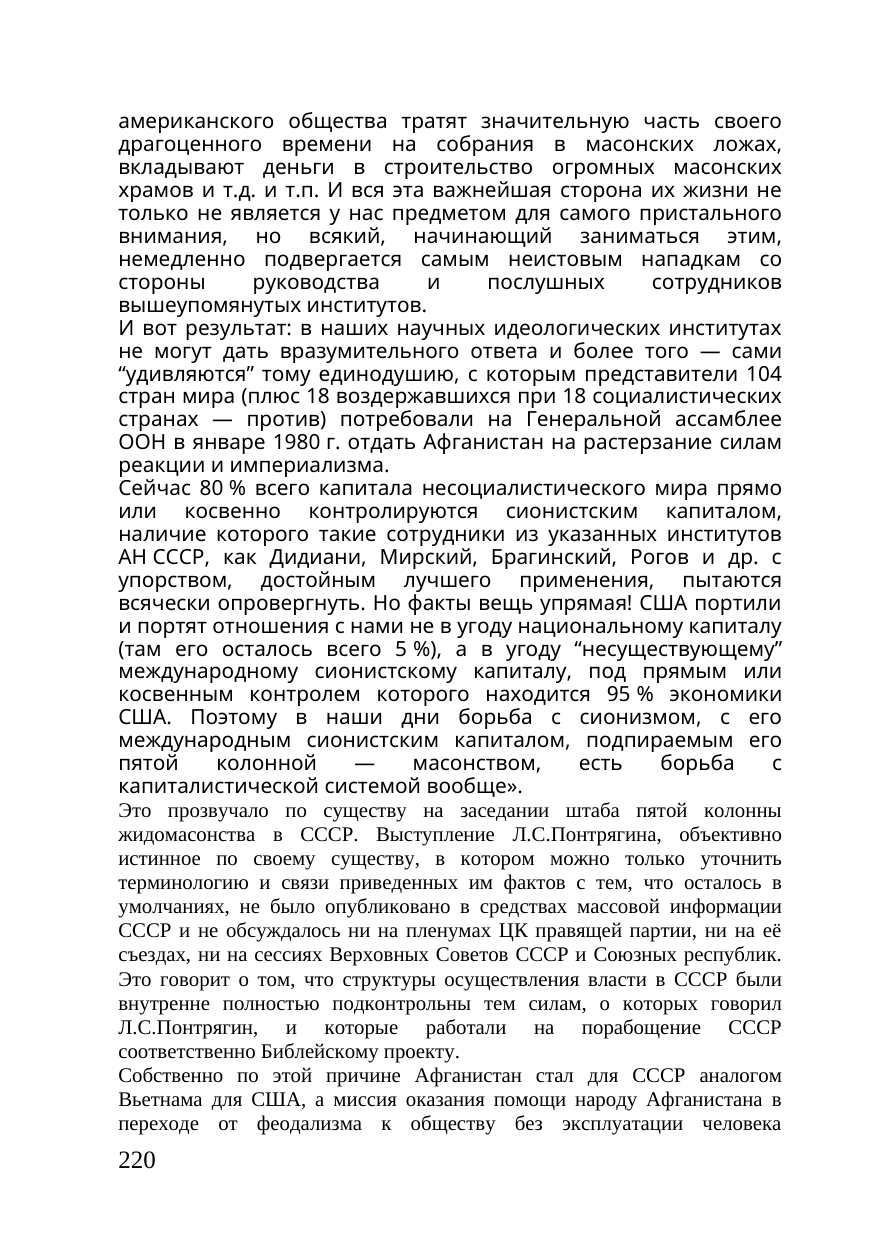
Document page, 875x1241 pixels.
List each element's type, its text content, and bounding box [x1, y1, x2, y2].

text американского общества тратят значительную часть своего драгоценного времени на собрания в масонских ложах, вкладывают деньги в строительство огромных масонских храмов и т.д. и т.п. И вся эта важнейшая сторона их жизни не только не является у нас предметом для самого пристального внимания, но всякий, начинающий заниматься этим, немедленно подвергается самым неистовым нападкам со стороны руководства и послушных сотрудников вышеупомянутых институтов. [118, 111, 783, 317]
text Сейчас 80 % всего капитала несоциалистического мира прямо или косвенно контролируются сионистским капиталом, наличие которого такие сотрудники из указанных институтов АН СССР, как Дидиани, Мирский, Брагинский, Рогов и др. с упорством, достойным лучшего применения, пытаются всячески опровергнуть. Но факты вещь упрямая! США портили и портят отношения с нами не в угоду национальному капиталу (там его осталось всего 5 %), а в угоду “несуществующему” международному сионистскому капиталу, под прямым или косвенным контролем которого находится 95 % экономики США. Поэтому в наши дни борьба с сионизмом, с его международным сионистским капиталом, подпираемым его пятой колонной — масонством, есть борьба с капиталистической системой вообще». [118, 477, 783, 798]
text И вот результат: в наших научных идеологических институтах не могут дать вразумительного ответа и более того — сами “удивляются” тому единодушию, с которым представители 104 стран мира (плюс 18 воздержавшихся при 18 социалистических странах — против) потребовали на Генеральной ассамблее ООН в январе 1980 г. отдать Афганистан на растерзание силам реакции и империализма. [118, 317, 783, 477]
text Это прозвучало по существу на заседании штаба пятой колонны жидомасонства в СССР. Выступление Л.С.Понтрягина, объективно истинное по своему существу, в котором можно только уточнить терминологию и связи приведенных им фактов с тем, что осталось в умолчаниях, не было опубликовано в средствах массовой информации СССР и не обсуждалось ни на пленумах ЦК правящей партии, ни на её съездах, ни на сессиях Верховных Советов СССР и Союзных республик. Это говорит о том, что структуры осуществления власти в СССР были внутренне полностью подконтрольны тем силам, о которых говорил Л.С.Понтрягин, и которые работали на порабощение СССР соответственно Библейскому проекту. [118, 798, 783, 1063]
text Собственно по этой причине Афганистан стал для СССР аналогом Вьетнама для США, а миссия оказания помощи народу Афганистана в переходе от феодализма к обществу без эксплуатации человека [118, 1063, 783, 1135]
